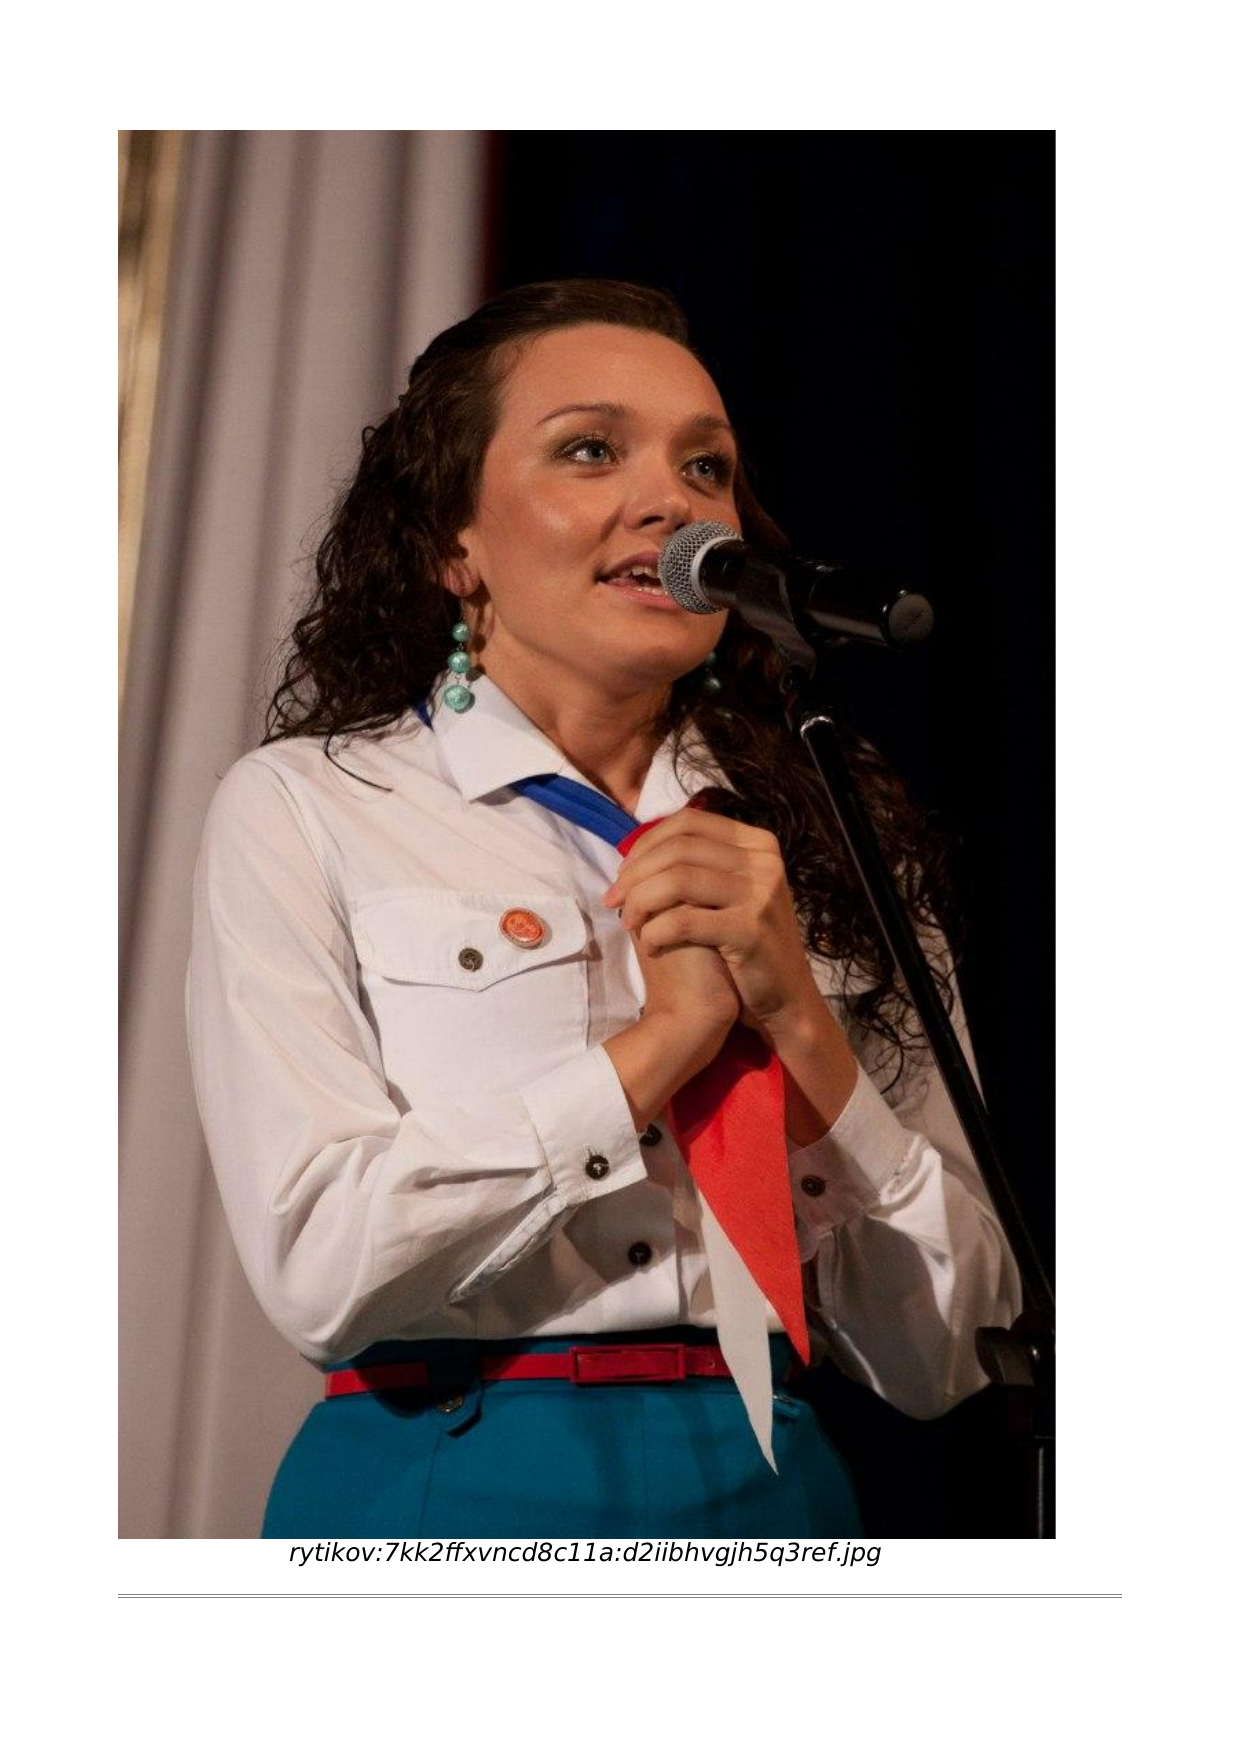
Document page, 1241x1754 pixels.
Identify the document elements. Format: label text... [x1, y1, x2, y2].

picture [691, 1513, 696, 1521]
picture [515, 1389, 535, 1394]
picture [118, 130, 1056, 1539]
text rytikov:7kk2ffxvncd8c11a:d2iibhvgjh5q3ref.jpg [118, 1539, 1056, 1567]
